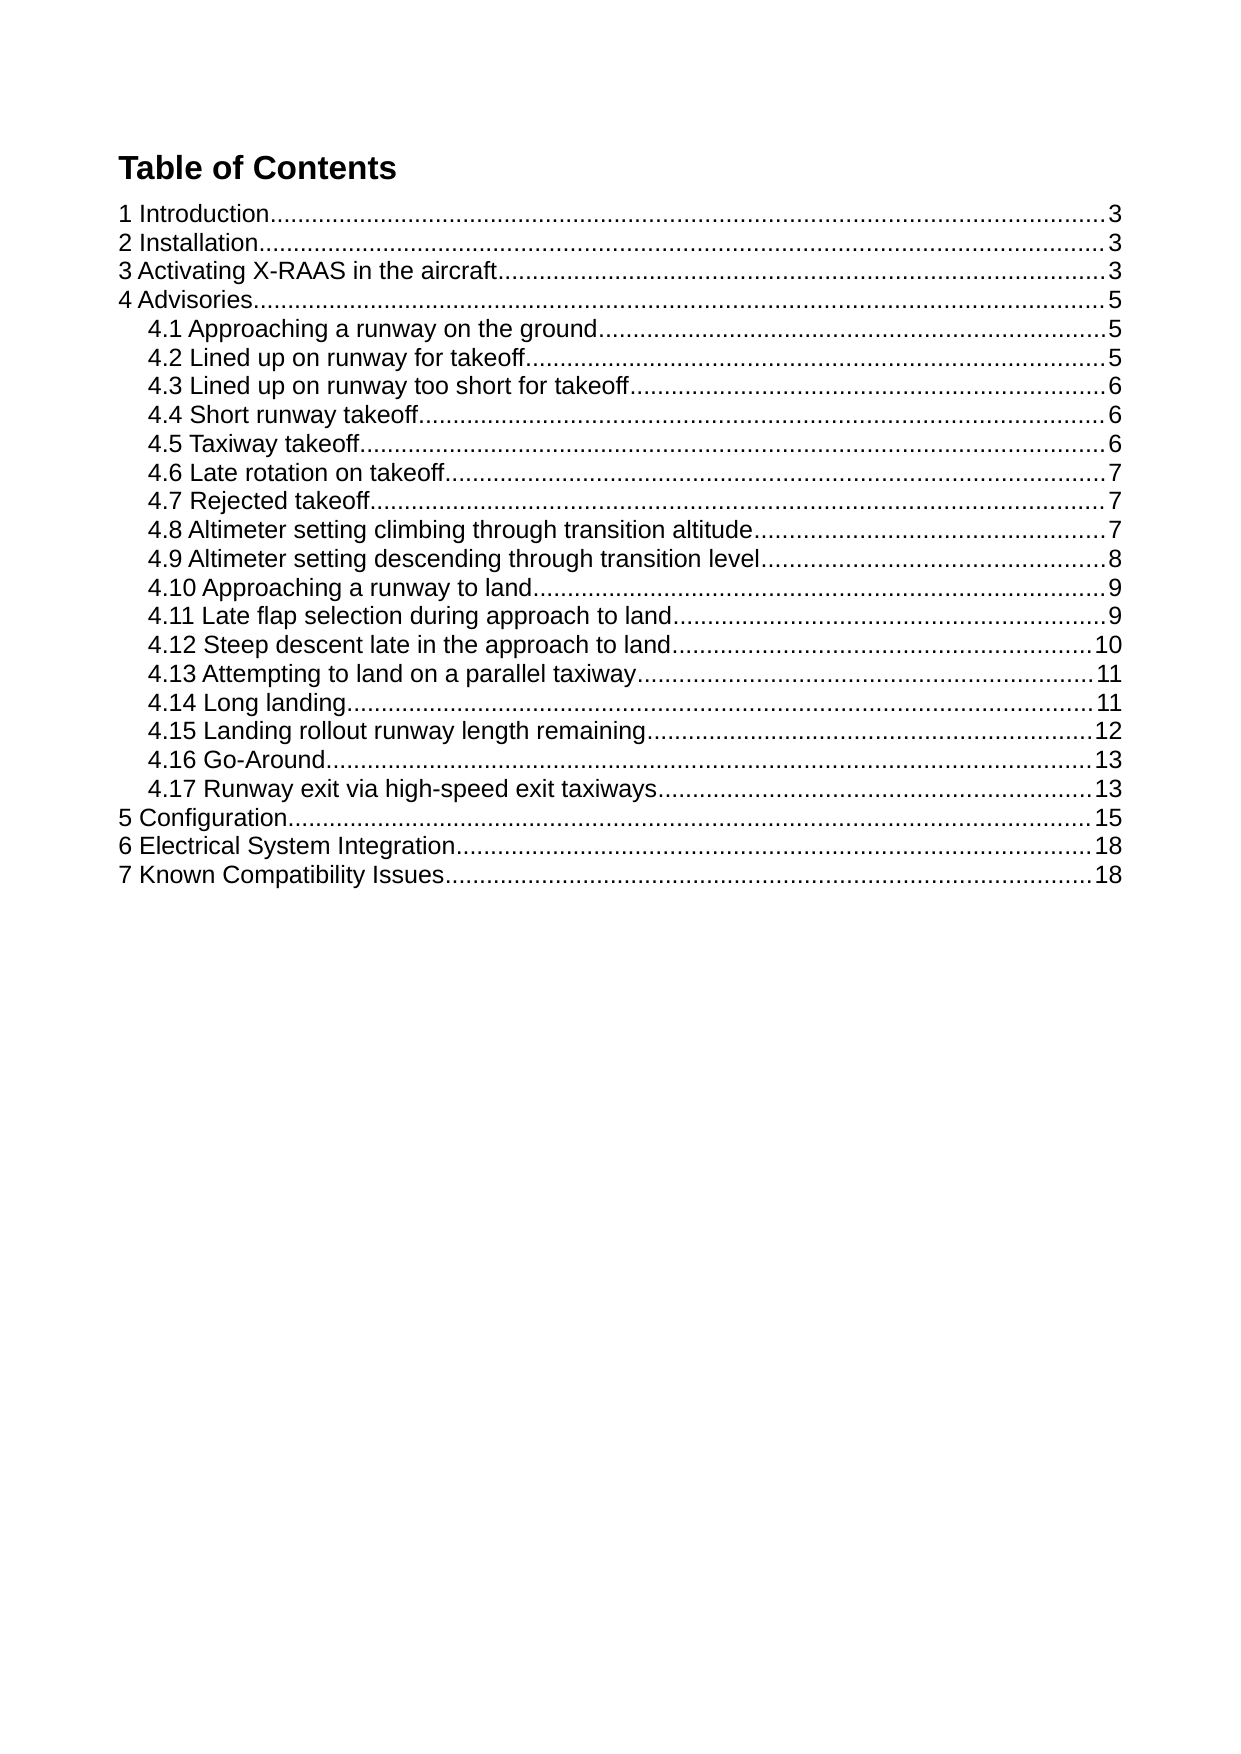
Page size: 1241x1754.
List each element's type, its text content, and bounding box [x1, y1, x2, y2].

text 5 Configuration 15 [118, 803, 1122, 831]
text 4.16 Go-Around 13 [148, 745, 1122, 774]
text 4.10 Approaching a runway to land 9 [148, 573, 1122, 601]
subtitle Table of Contents [118, 148, 1122, 186]
text 2 Installation 3 [118, 228, 1122, 256]
text 4.1 Approaching a runway on the ground 5 [148, 314, 1122, 343]
text 6 Electrical System Integration 18 [118, 831, 1122, 860]
text 4.14 Long landing 11 [148, 688, 1122, 716]
text 4.13 Attempting to land on a parallel taxiway 11 [148, 659, 1122, 688]
text 4.6 Late rotation on takeoff 7 [148, 458, 1122, 486]
text 7 Known Compatibility Issues 18 [118, 860, 1122, 889]
text 4.4 Short runway takeoff 6 [148, 400, 1122, 429]
text 4.15 Landing rollout runway length remaining 12 [148, 716, 1122, 745]
text 4.2 Lined up on runway for takeoff 5 [148, 343, 1122, 371]
text 4.5 Taxiway takeoff 6 [148, 429, 1122, 458]
text 4.8 Altimeter setting climbing through transition altitude 7 [148, 515, 1122, 544]
text 1 Introduction 3 [118, 199, 1122, 228]
text 4.3 Lined up on runway too short for takeoff 6 [148, 371, 1122, 400]
text 4.9 Altimeter setting descending through transition level 8 [148, 544, 1122, 573]
text 4.12 Steep descent late in the approach to land 10 [148, 630, 1122, 659]
text 4.11 Late flap selection during approach to land 9 [148, 601, 1122, 630]
text 4 Advisories 5 [118, 285, 1122, 314]
text 4.17 Runway exit via high-speed exit taxiways 13 [148, 774, 1122, 803]
text 3 Activating X-RAAS in the aircraft 3 [118, 256, 1122, 285]
text 4.7 Rejected takeoff 7 [148, 486, 1122, 515]
